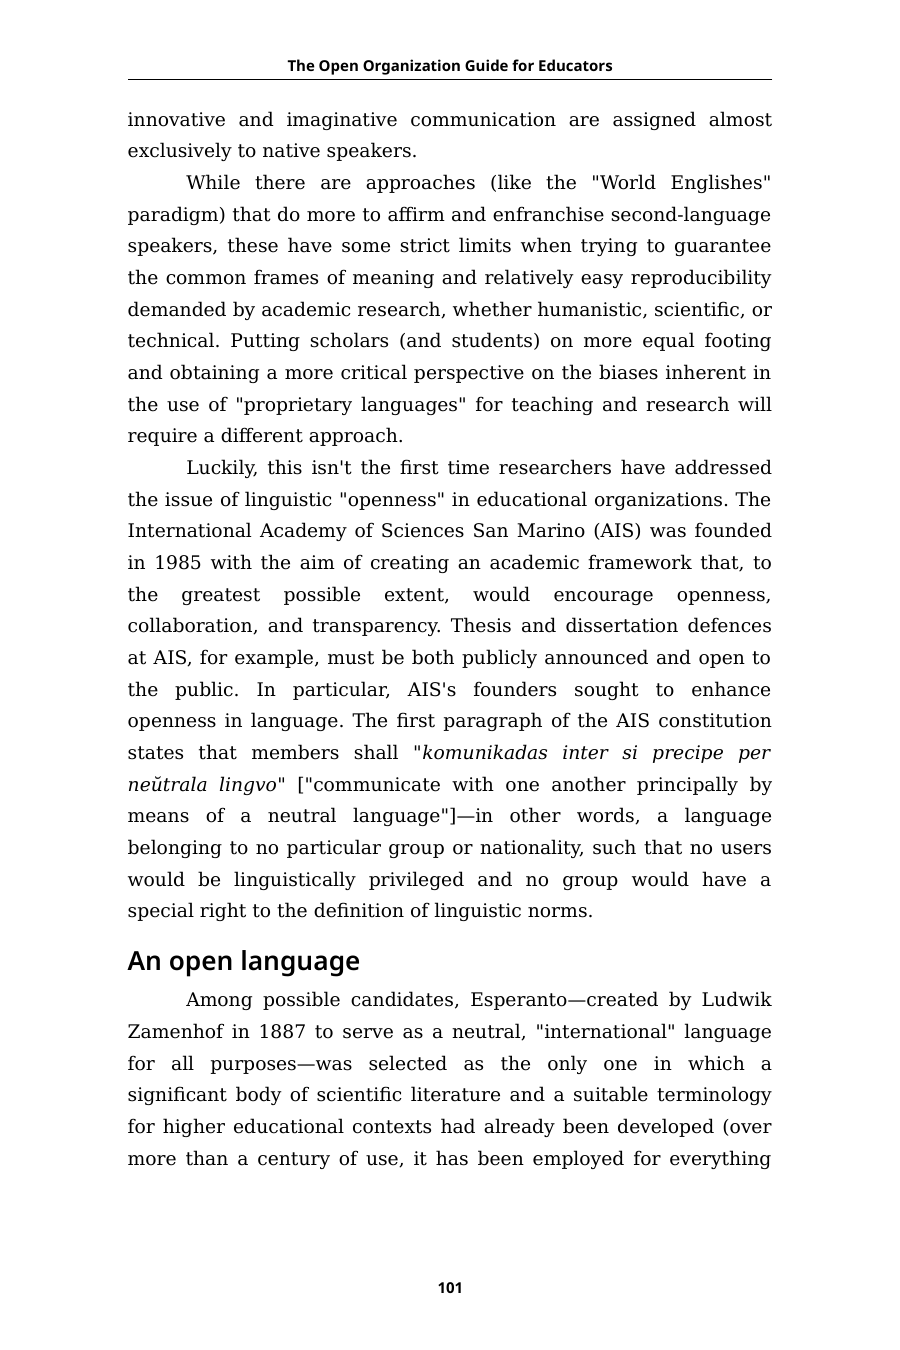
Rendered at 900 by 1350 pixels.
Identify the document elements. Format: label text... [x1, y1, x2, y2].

text Among possible candidates, Esperanto—created by Ludwik Zamenhof in 1887 to serve as a neutral, "international" language for all purposes—was selected as the only one in which a significant body of scientific literature and a suitable terminology for higher educational contexts had already been developed (over more than a century of use, it has been employed for everything [127, 989, 772, 1170]
text While there are approaches (like the "World Englishes" paradigm) that do more to affirm and enfranchise second-language speakers, these have some strict limits when trying to guarantee the common frames of meaning and relatively easy reproducibility demanded by academic research, whether humanistic, scientific, or technical. Putting scholars (and students) on more equal footing and obtaining a more critical perspective on the biases inherent in the use of "proprietary languages" for teaching and research will require a different approach. [127, 172, 772, 447]
subtitle An open language [127, 947, 772, 977]
text Luckily, this isn't the first time researchers have addressed the issue of linguistic "openness" in educational organizations. The International Academy of Sciences San Marino (AIS) was founded in 1985 with the aim of creating an academic framework that, to the greatest possible extent, would encourage openness, collaboration, and transparency. Thesis and dissertation defences at AIS, for example, must be both publicly announced and open to the public. In particular, AIS's founders sought to enhance openness in language. The first paragraph of the AIS constitution states that members shall "komunikadas inter si precipe per neŭtrala lingvo" ["communicate with one another principally by means of a neutral language"]—in other words, a language belonging to no particular group or nationality, such that no users would be linguistically privileged and no group would have a special right to the definition of linguistic norms. [127, 457, 772, 922]
text innovative and imaginative communication are assigned almost exclusively to native speakers. [127, 109, 772, 162]
